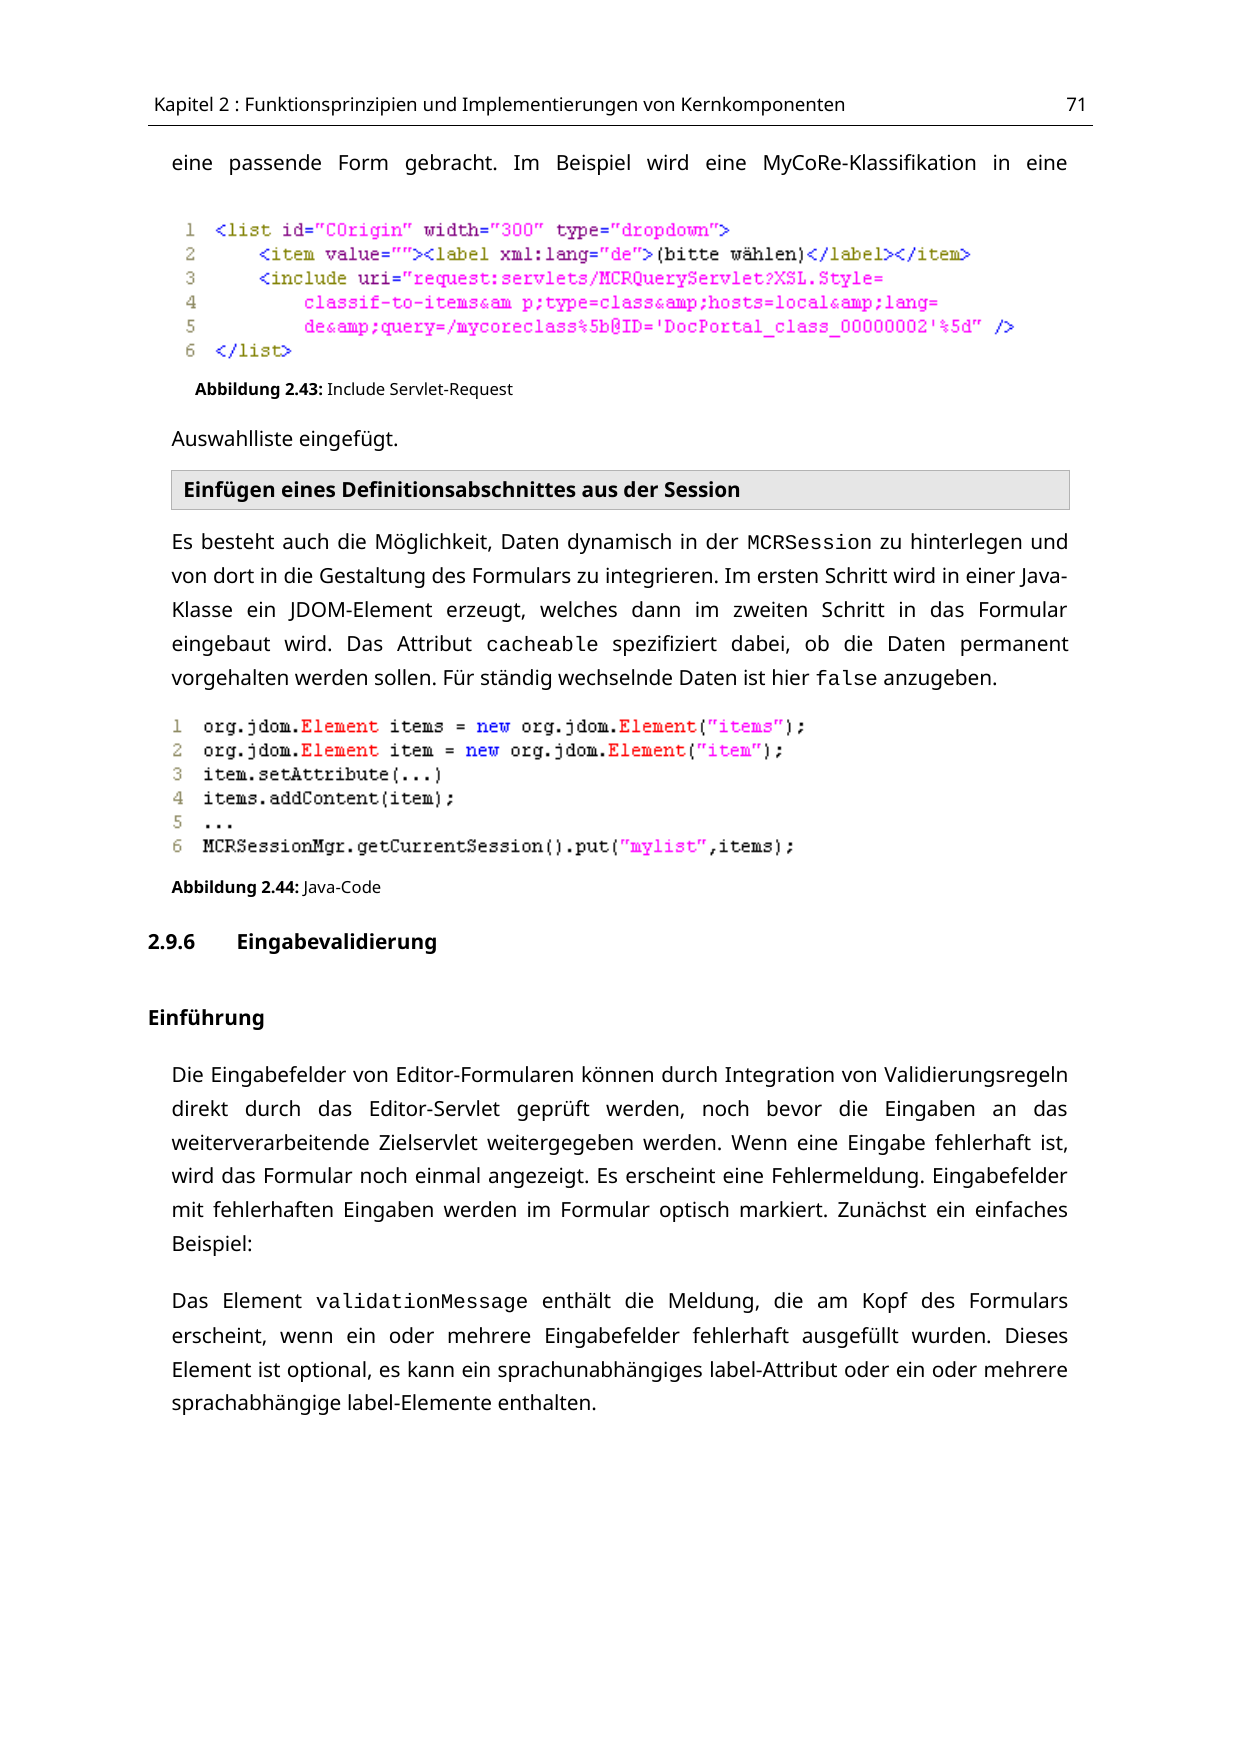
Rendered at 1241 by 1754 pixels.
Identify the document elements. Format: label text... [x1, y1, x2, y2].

text Abbildung 2.43: Include Servlet-Request [195, 361, 1012, 400]
text Die Eingabefelder von Editor-Formularen können durch Integration von Validierungsregeln direkt durch das Editor-Servlet geprüft werden, noch bevor die Eingaben an das weiterverarbeitende Zielservlet weitergegeben werden. Wenn eine Eingabe fehlerhaft ist, wird das Formular noch einmal angezeigt. Es erscheint eine Fehlermeldung. Eingabefelder mit fehlerhaften Eingaben werden im Formular optisch markiert. Zunächst ein einfaches Beispiel: [171, 1060, 1069, 1257]
text eine passende Form gebracht. Im Beispiel wird eine MyCoRe-Klassifikation in eine Auswahlliste eingefügt. [171, 148, 1069, 452]
table_header Einfügen eines Definitionsabschnittes aus der Session [172, 471, 1069, 509]
text Das Element validationMessage enthält die Meldung, die am Kopf des Formulars erscheint, wenn ein oder mehrere Eingabefelder fehlerhaft ausgefüllt wurden. Dieses Element ist optional, es kann ein sprachunabhängiges label-Attribut oder ein oder mehrere sprachabhängige label-Elemente enthalten. [171, 1287, 1069, 1417]
subtitle Eingabevalidierung [148, 738, 1092, 956]
list Abbildung 2.44: Java-Code [171, 859, 808, 898]
text Es besteht auch die Möglichkeit, Daten dynamisch in der MCRSession zu hinterlegen und von dort in die Gestaltung des Formulars zu integrieren. Im ersten Schritt wird in einer Java-Klasse ein JDOM-Element erzeugt, welches dann im zweiten Schritt in das Formular eingebaut wird. Das Attribut cacheable spezifiziert dabei, ob die Daten permanent vorgehalten werden sollen. Für ständig wechselnde Daten ist hier false anzugeben. [171, 527, 1069, 691]
subtitle Einführung [148, 1003, 1092, 1031]
